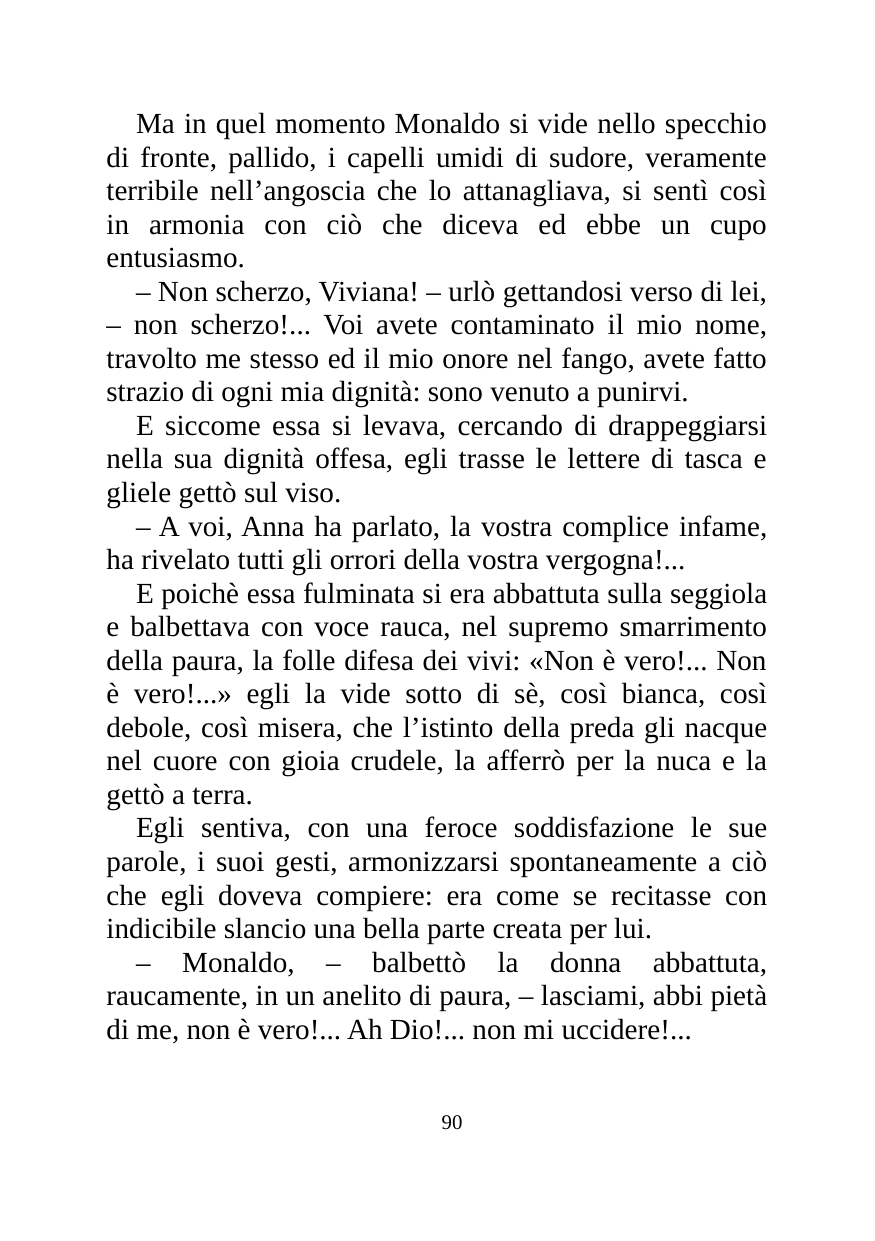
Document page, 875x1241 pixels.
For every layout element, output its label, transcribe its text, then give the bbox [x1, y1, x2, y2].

text – Non scherzo, Viviana! – urlò gettandosi verso di lei, – non scherzo!... Voi avete contaminato il mio nome, travolto me stesso ed il mio onore nel fango, avete fatto strazio di ogni mia dignità: sono venuto a punirvi. [106, 274, 768, 408]
text Egli sentiva, con una feroce soddisfazione le sue parole, i suoi gesti, armonizzarsi spontaneamente a ciò che egli doveva compiere: era come se recitasse con indicibile slancio una bella parte creata per lui. [106, 811, 768, 945]
text E poichè essa fulminata si era abbattuta sulla seggiola e balbettava con voce rauca, nel supremo smarrimento della paura, la folle difesa dei vivi: «Non è vero!... Non è vero!...» egli la vide sotto di sè, così bianca, così debole, così misera, che l’istinto della preda gli nacque nel cuore con gioia crudele, la afferrò per la nuca e la gettò a terra. [106, 576, 768, 811]
text E siccome essa si levava, cercando di drappeggiarsi nella sua dignità offesa, egli trasse le lettere di tasca e gliele gettò sul viso. [106, 408, 768, 509]
text – A voi, Anna ha parlato, la vostra complice infame, ha rivelato tutti gli orrori della vostra vergogna!... [106, 509, 768, 576]
text – Monaldo, – balbettò la donna abbattuta, raucamente, in un anelito di paura, – lasciami, abbi pietà di me, non è vero!... Ah Dio!... non mi uccidere!... [106, 945, 768, 1045]
text Ma in quel momento Monaldo si vide nello specchio di fronte, pallido, i capelli umidi di sudore, veramente terribile nell’angoscia che lo attanagliava, si sentì così in armonia con ciò che diceva ed ebbe un cupo entusiasmo. [106, 106, 768, 274]
